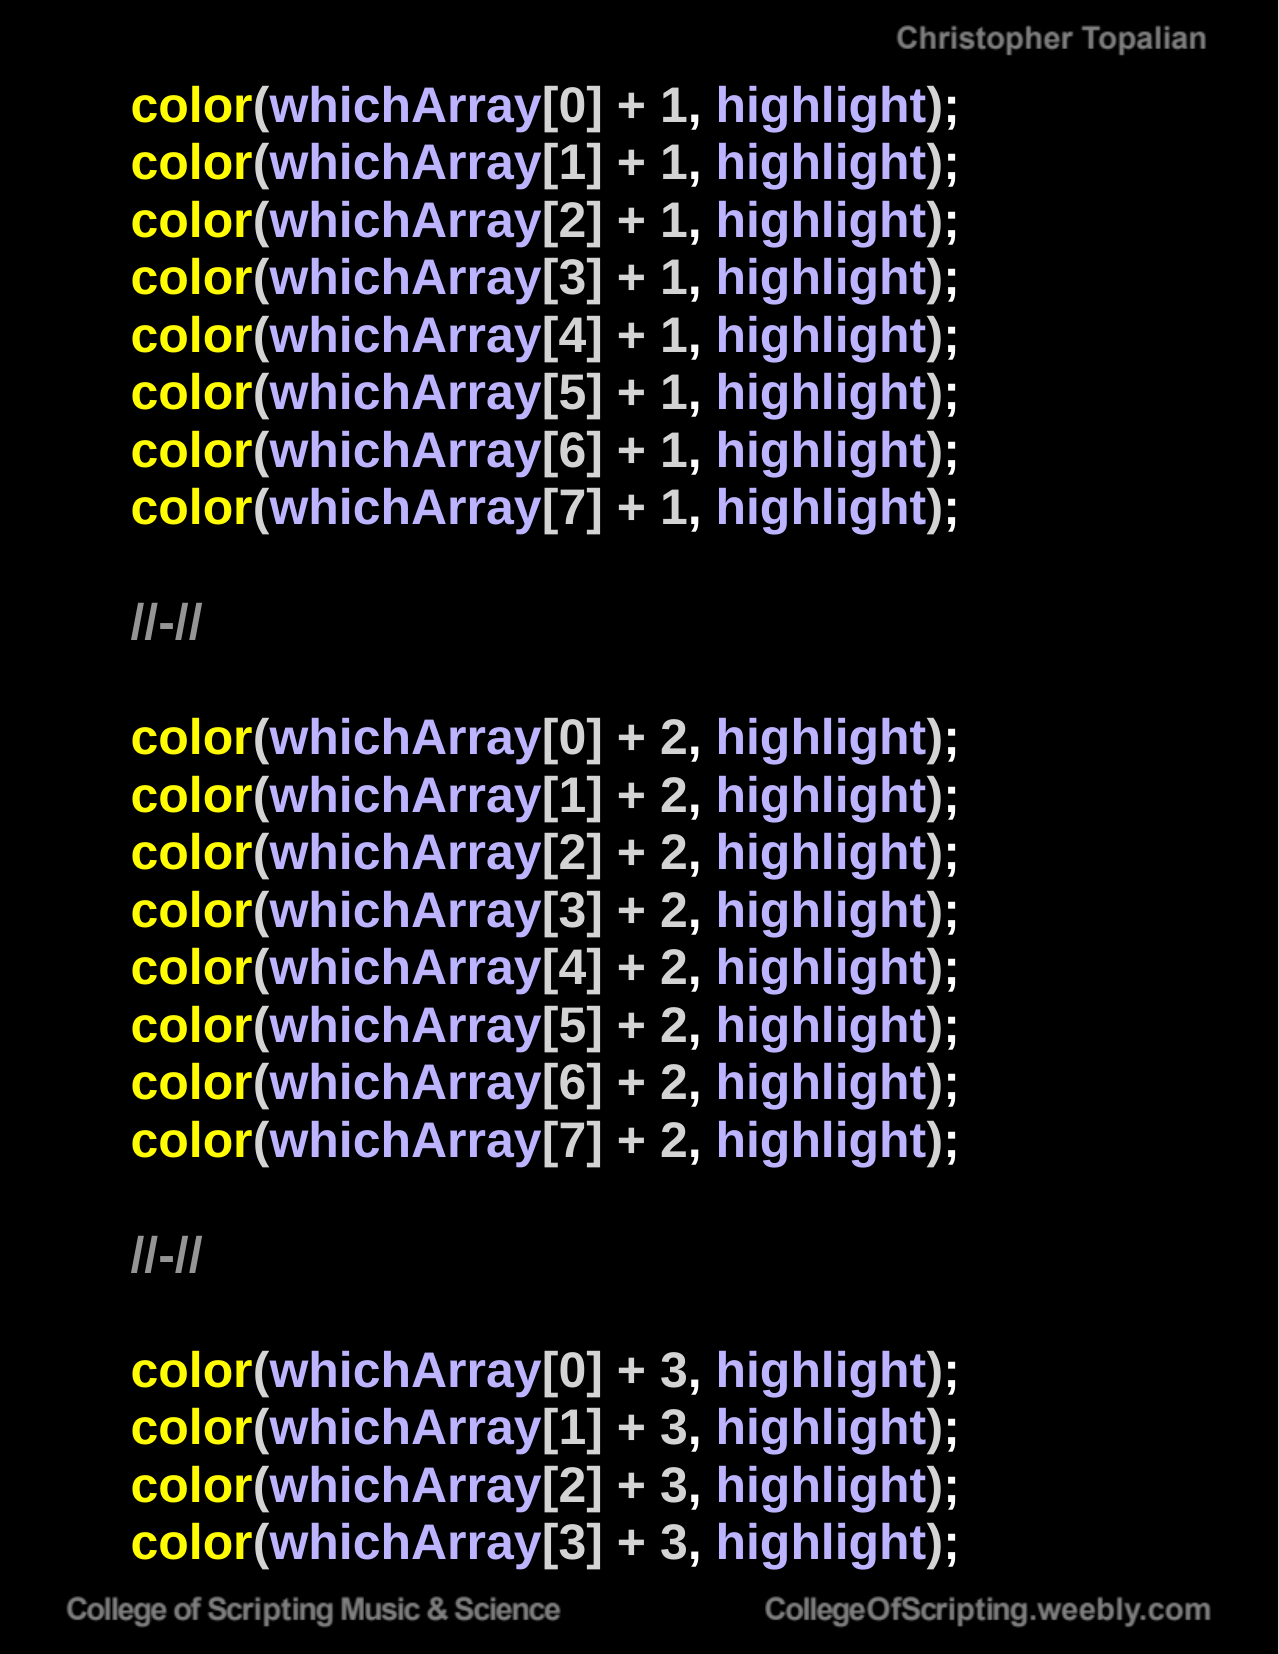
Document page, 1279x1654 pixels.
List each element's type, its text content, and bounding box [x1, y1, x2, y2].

text color(whichArray[2] + 3, highlight); [75, 1455, 1203, 1512]
text color(whichArray[3] + 2, highlight); [75, 880, 1203, 937]
text color(whichArray[4] + 1, highlight); [75, 305, 1203, 362]
text color(whichArray[6] + 1, highlight); [75, 420, 1203, 477]
text color(whichArray[5] + 1, highlight); [75, 362, 1203, 420]
text color(whichArray[0] + 3, highlight); [75, 1340, 1203, 1397]
text color(whichArray[0] + 2, highlight); [75, 707, 1203, 765]
text color(whichArray[7] + 1, highlight); [75, 477, 1203, 535]
text color(whichArray[0] + 1, highlight); [75, 75, 1203, 132]
text color(whichArray[2] + 1, highlight); [75, 190, 1203, 247]
text color(whichArray[1] + 2, highlight); [75, 765, 1203, 822]
text color(whichArray[6] + 2, highlight); [75, 1052, 1203, 1110]
text color(whichArray[3] + 3, highlight); [75, 1512, 1203, 1570]
text color(whichArray[5] + 2, highlight); [75, 995, 1203, 1052]
text //-// [75, 1225, 1203, 1282]
text color(whichArray[1] + 1, highlight); [75, 132, 1203, 190]
text color(whichArray[1] + 3, highlight); [75, 1397, 1203, 1455]
text //-// [75, 592, 1203, 650]
text color(whichArray[7] + 2, highlight); [75, 1110, 1203, 1167]
text color(whichArray[4] + 2, highlight); [75, 937, 1203, 995]
text color(whichArray[2] + 2, highlight); [75, 822, 1203, 880]
text color(whichArray[3] + 1, highlight); [75, 247, 1203, 305]
